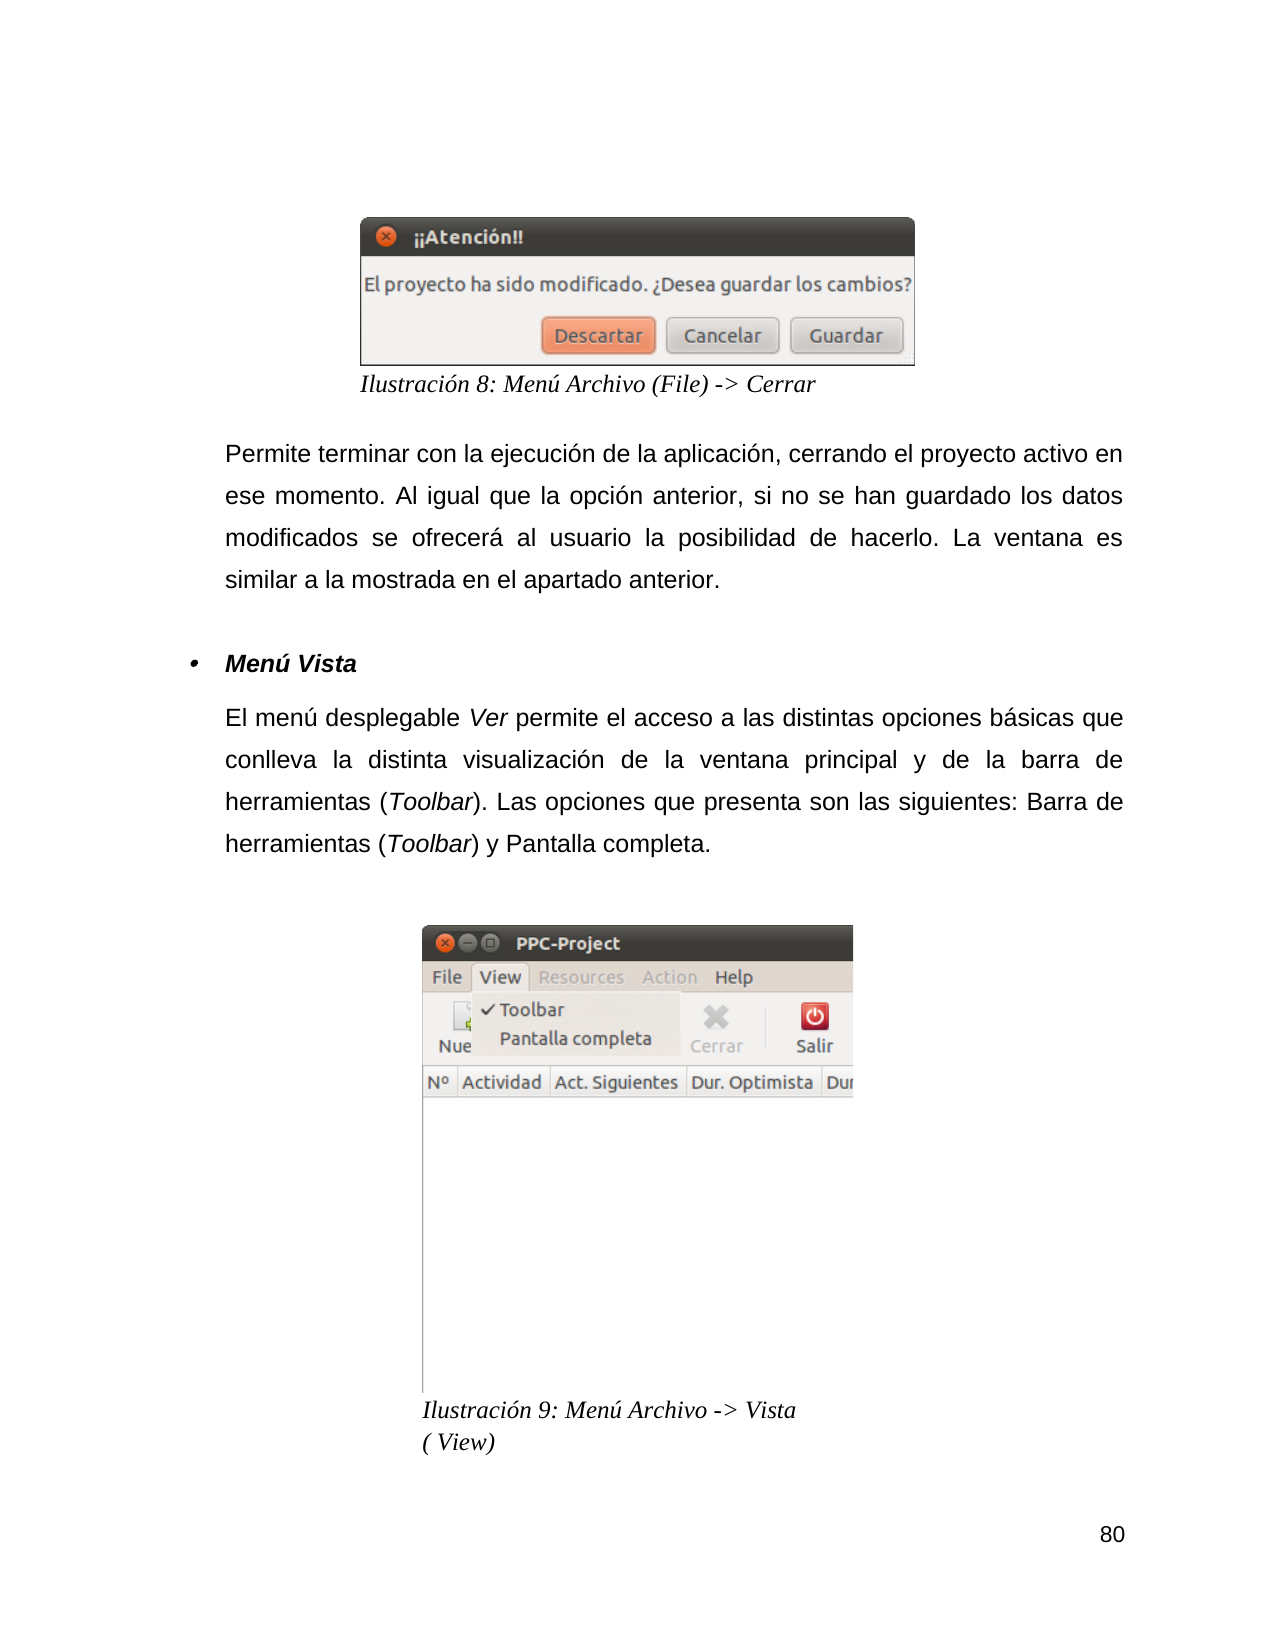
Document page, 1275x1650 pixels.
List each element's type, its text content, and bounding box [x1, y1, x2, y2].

text Ilustración 9: Menú Archivo -> Vista ( View) [422, 1393, 853, 1456]
list Ilustración 8: Menú Archivo (File) -> Cerrar [360, 366, 915, 398]
list El menú desplegable Ver permite el acceso a las distintas opciones básicas que conlleva la distinta visualización de la ventana principal y de la barra de herramientas (Toolbar). Las opciones que presenta son las siguientes: Barra de herramientas (Toolbar) y Pantalla completa. [187, 704, 1125, 857]
picture [360, 217, 915, 366]
list Menú Vista [187, 649, 1125, 677]
picture [422, 925, 854, 1393]
list Permite terminar con la ejecución de la aplicación, cerrando el proyecto activo en ese momento. Al igual que la opción anterior, si no se han guardado los datos modificados se ofrecerá al usuario la posibilidad de hacerlo. La ventana es similar a la mostrada en el apartado anterior. [187, 440, 1125, 594]
